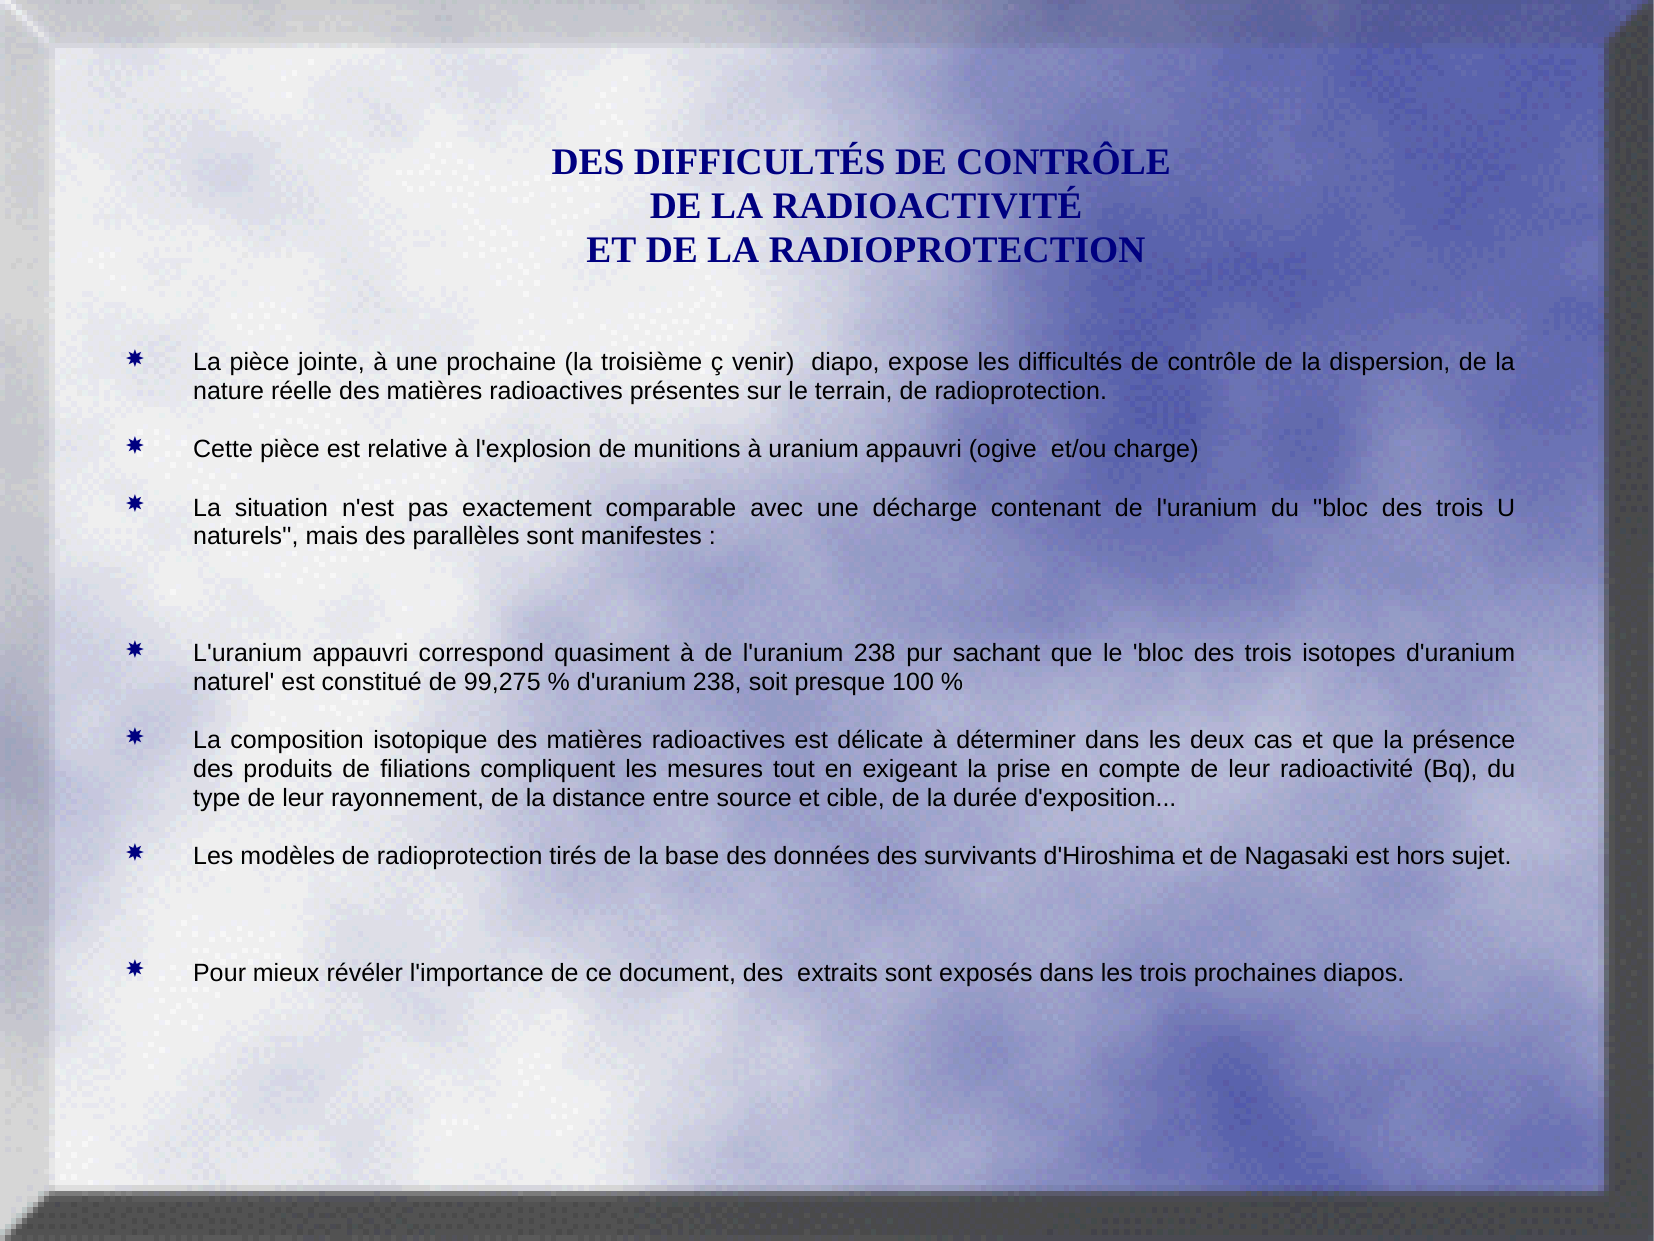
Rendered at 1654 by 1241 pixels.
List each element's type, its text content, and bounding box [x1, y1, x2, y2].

list La pièce jointe, à une prochaine (la troisième ç venir) diapo, expose les difficultés de contrôle de la dispersion, de la nature réelle des matières radioactives présentes sur le terrain, de radioprotection. Cette pièce est relative à l'explosion de munitions à uranium appauvri (ogive et/ou charge) La situation n'est pas exactement comparable avec une décharge contenant de l'uranium du ''bloc des trois U naturels'', mais des parallèles sont manifestes : L'uranium appauvri correspond quasiment à de l'uranium 238 pur sachant que le 'bloc des trois isotopes d'uranium naturel' est constitué de 99,275 % d'uranium 238, soit presque 100 % La composition isotopique des matières radioactives est délicate à déterminer dans les deux cas et que la présence des produits de filiations compliquent les mesures tout en exigeant la prise en compte de leur radioactivité (Bq), du type de leur rayonnement, de la distance entre source et cible, de la durée d'exposition... Les modèles de radioprotection tirés de la base des données des survivants d'Hiroshima et de Nagasaki est hors sujet. Pour mieux révéler l'importance de ce document, des extraits sont exposés dans les trois prochaines diapos. [118, 347, 1519, 1034]
picture [0, 0, 1654, 1241]
title DES DIFFICULTÉS DE CONTRÔLE DE LA RADIOACTIVITÉ ET DE LA RADIOPROTECTION [201, 105, 1532, 306]
